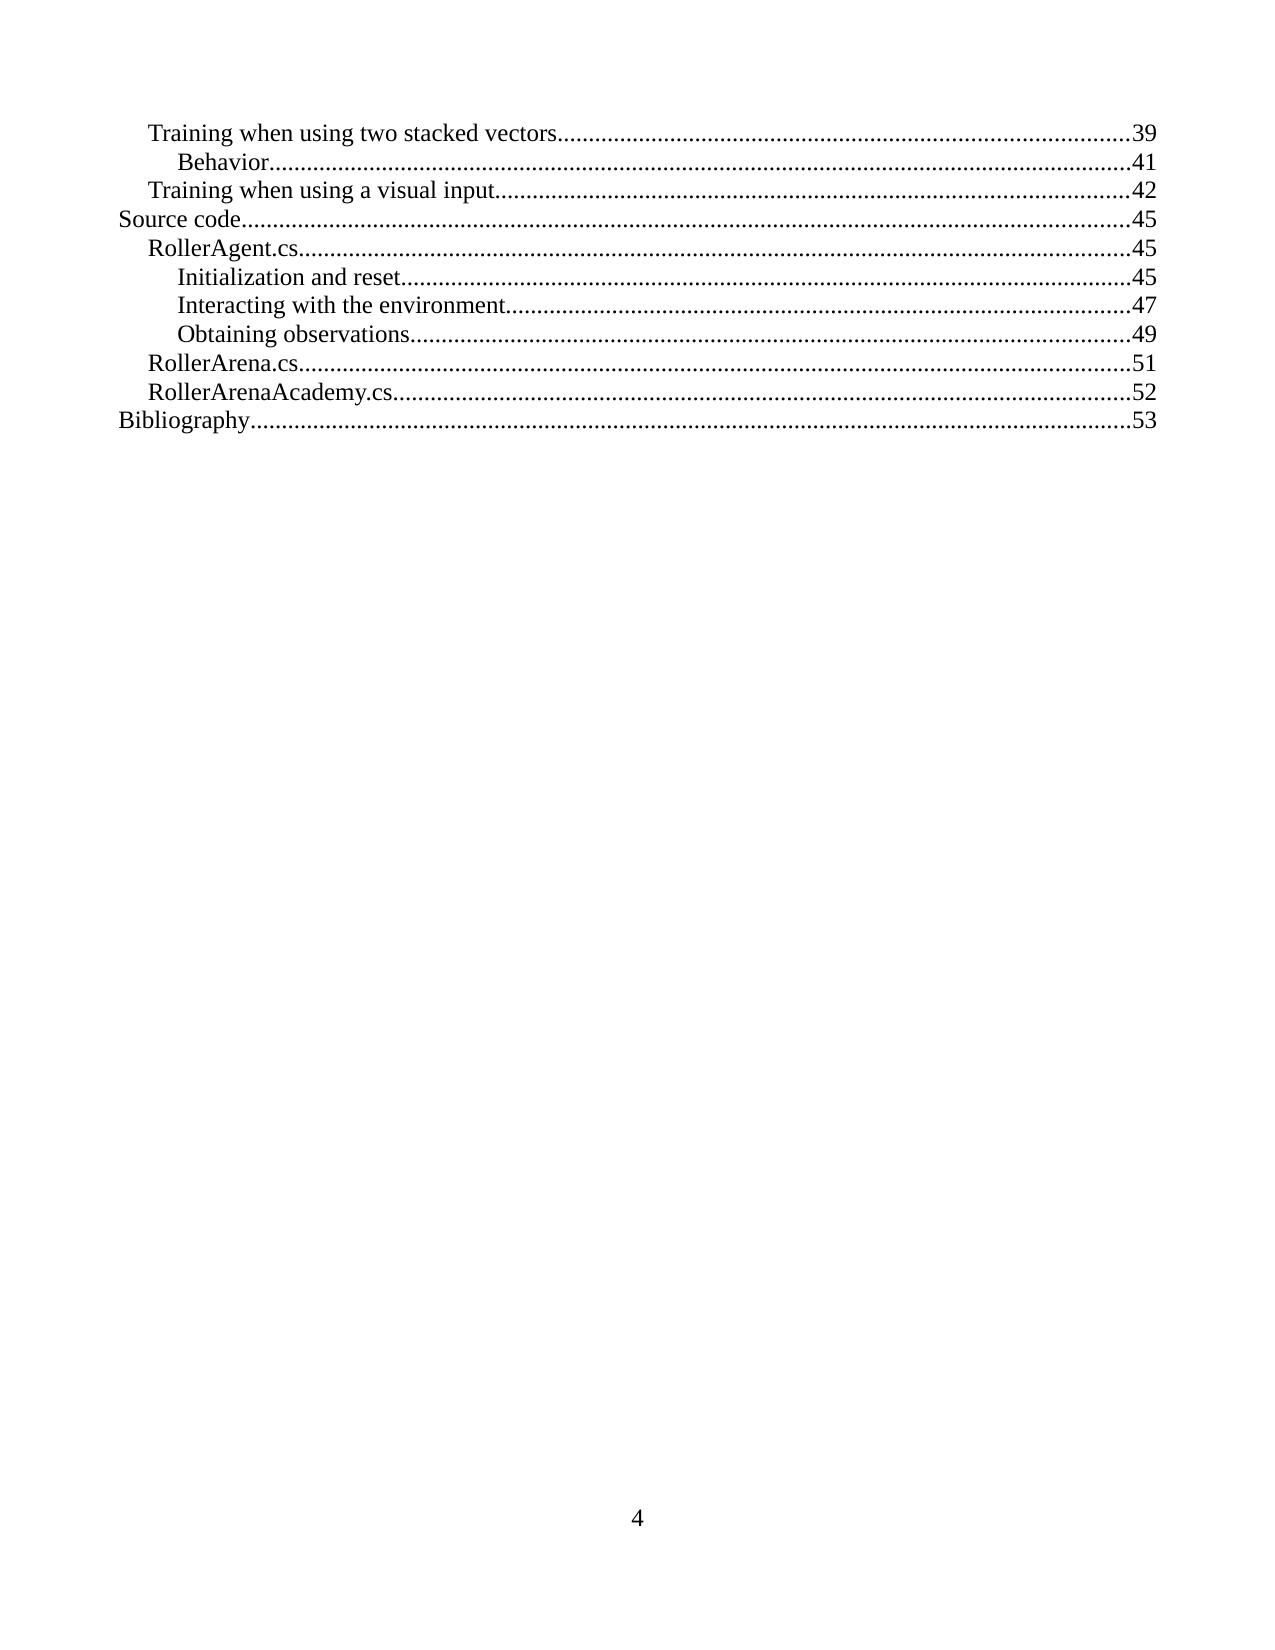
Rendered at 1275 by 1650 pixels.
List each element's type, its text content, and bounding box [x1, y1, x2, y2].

text Training when using a visual input 42 [148, 176, 1157, 204]
text Bibliography 53 [118, 406, 1157, 434]
text Source code 45 [118, 204, 1157, 233]
text Training when using two stacked vectors 39 [148, 118, 1157, 147]
text RollerArenaAcademy.cs 52 [148, 377, 1157, 406]
text Initialization and reset 45 [177, 262, 1157, 291]
text RollerAgent.cs 45 [148, 233, 1157, 262]
text Obtaining observations 49 [177, 319, 1157, 348]
text Interacting with the environment 47 [177, 291, 1157, 319]
text RollerArena.cs 51 [148, 348, 1157, 377]
text Behavior 41 [177, 147, 1157, 176]
